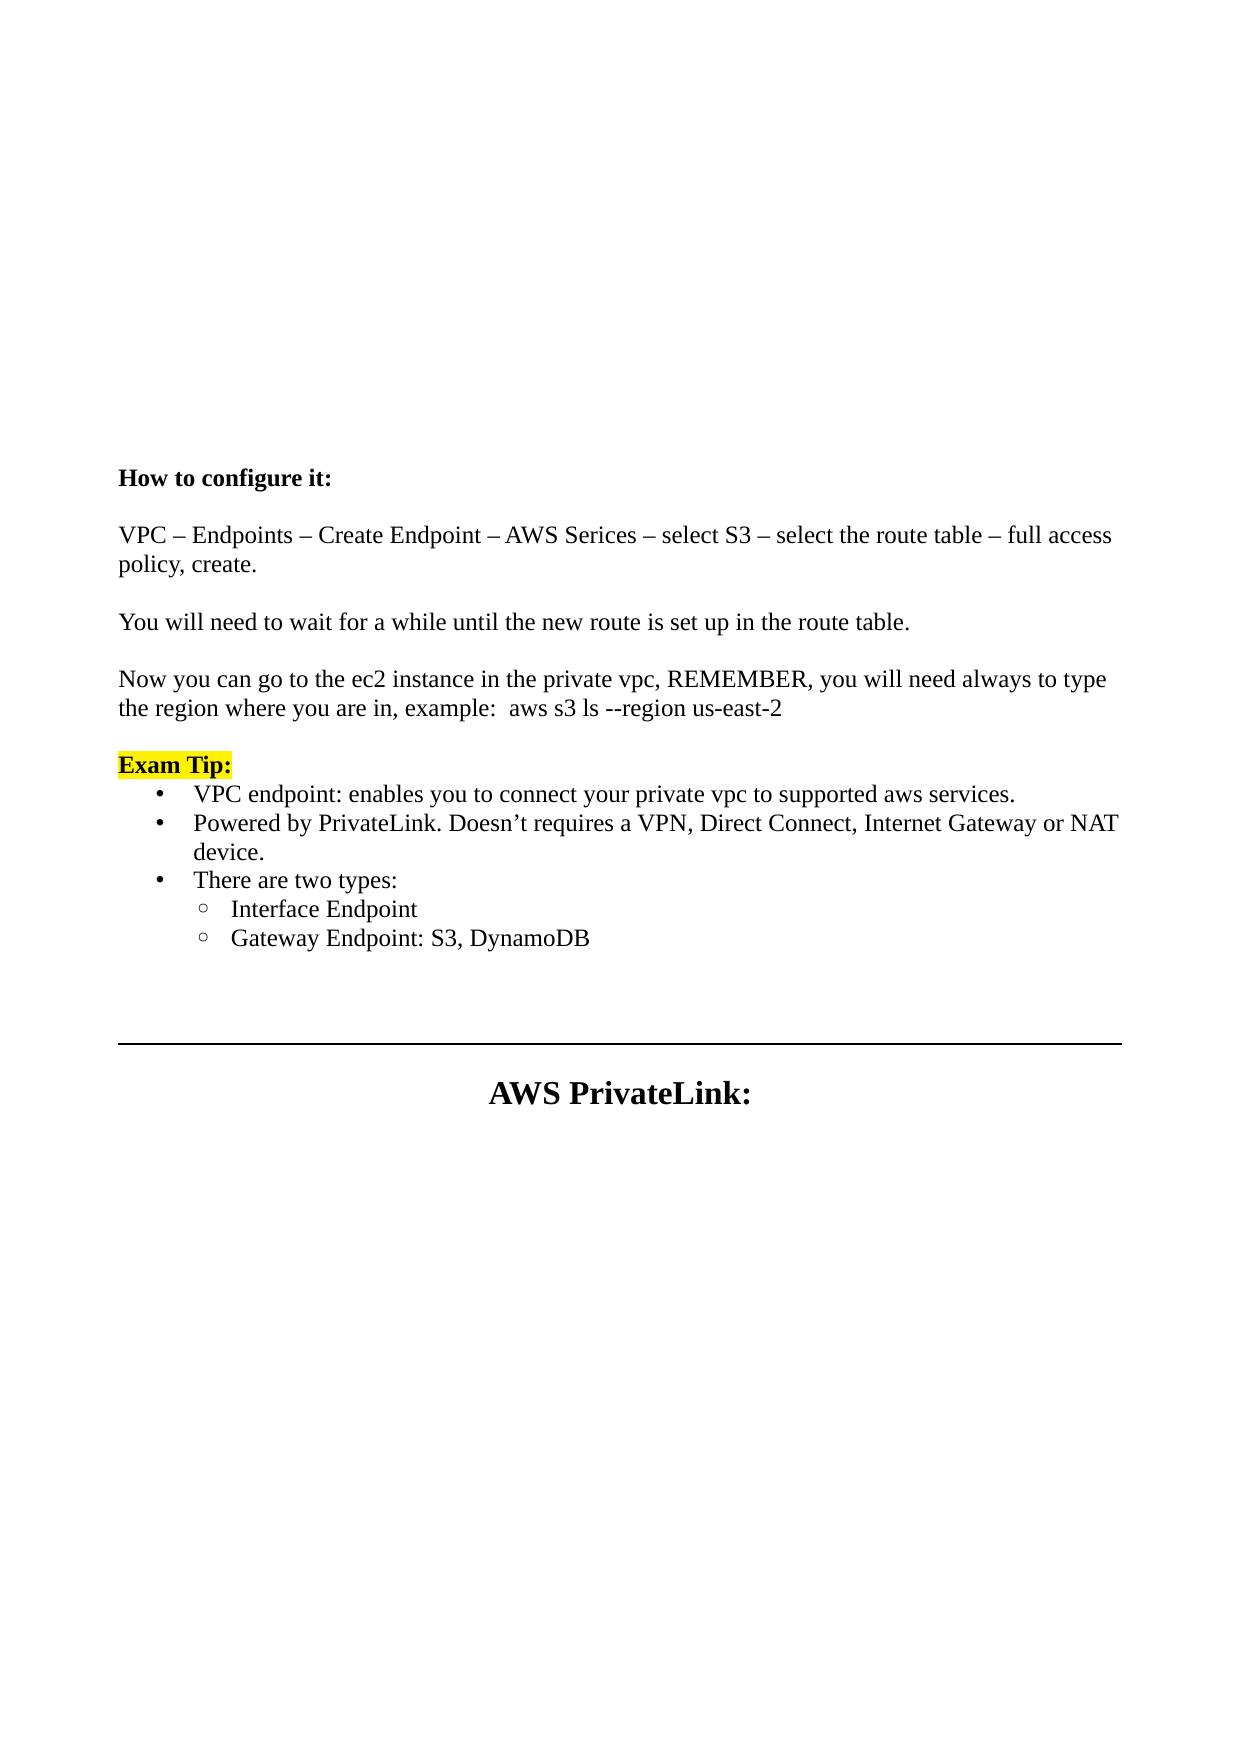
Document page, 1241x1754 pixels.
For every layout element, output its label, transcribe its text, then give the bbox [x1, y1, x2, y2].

list Powered by PrivateLink. Doesn’t requires a VPN, Direct Connect, Internet Gateway or NAT device. [156, 808, 1122, 866]
text Exam Tip: [118, 751, 1122, 779]
list VPC endpoint: enables you to connect your private vpc to supported aws services. [156, 779, 1122, 808]
text VPC – Endpoints – Create Endpoint – AWS Serices – select S3 – select the route table – full access policy, create. [118, 521, 1122, 578]
list Gateway Endpoint: S3, DynamoDB [193, 923, 1122, 952]
text AWS PrivateLink: [118, 1073, 1122, 1112]
list Interface Endpoint [193, 894, 1122, 923]
text Now you can go to the ec2 instance in the private vpc, REMEMBER, you will need always to type the region where you are in, example: aws s3 ls --region us-east-2 [118, 664, 1122, 722]
list There are two types: [156, 866, 1122, 894]
text How to configure it: [118, 463, 1122, 492]
text You will need to wait for a while until the new route is set up in the route table. [118, 607, 1122, 636]
